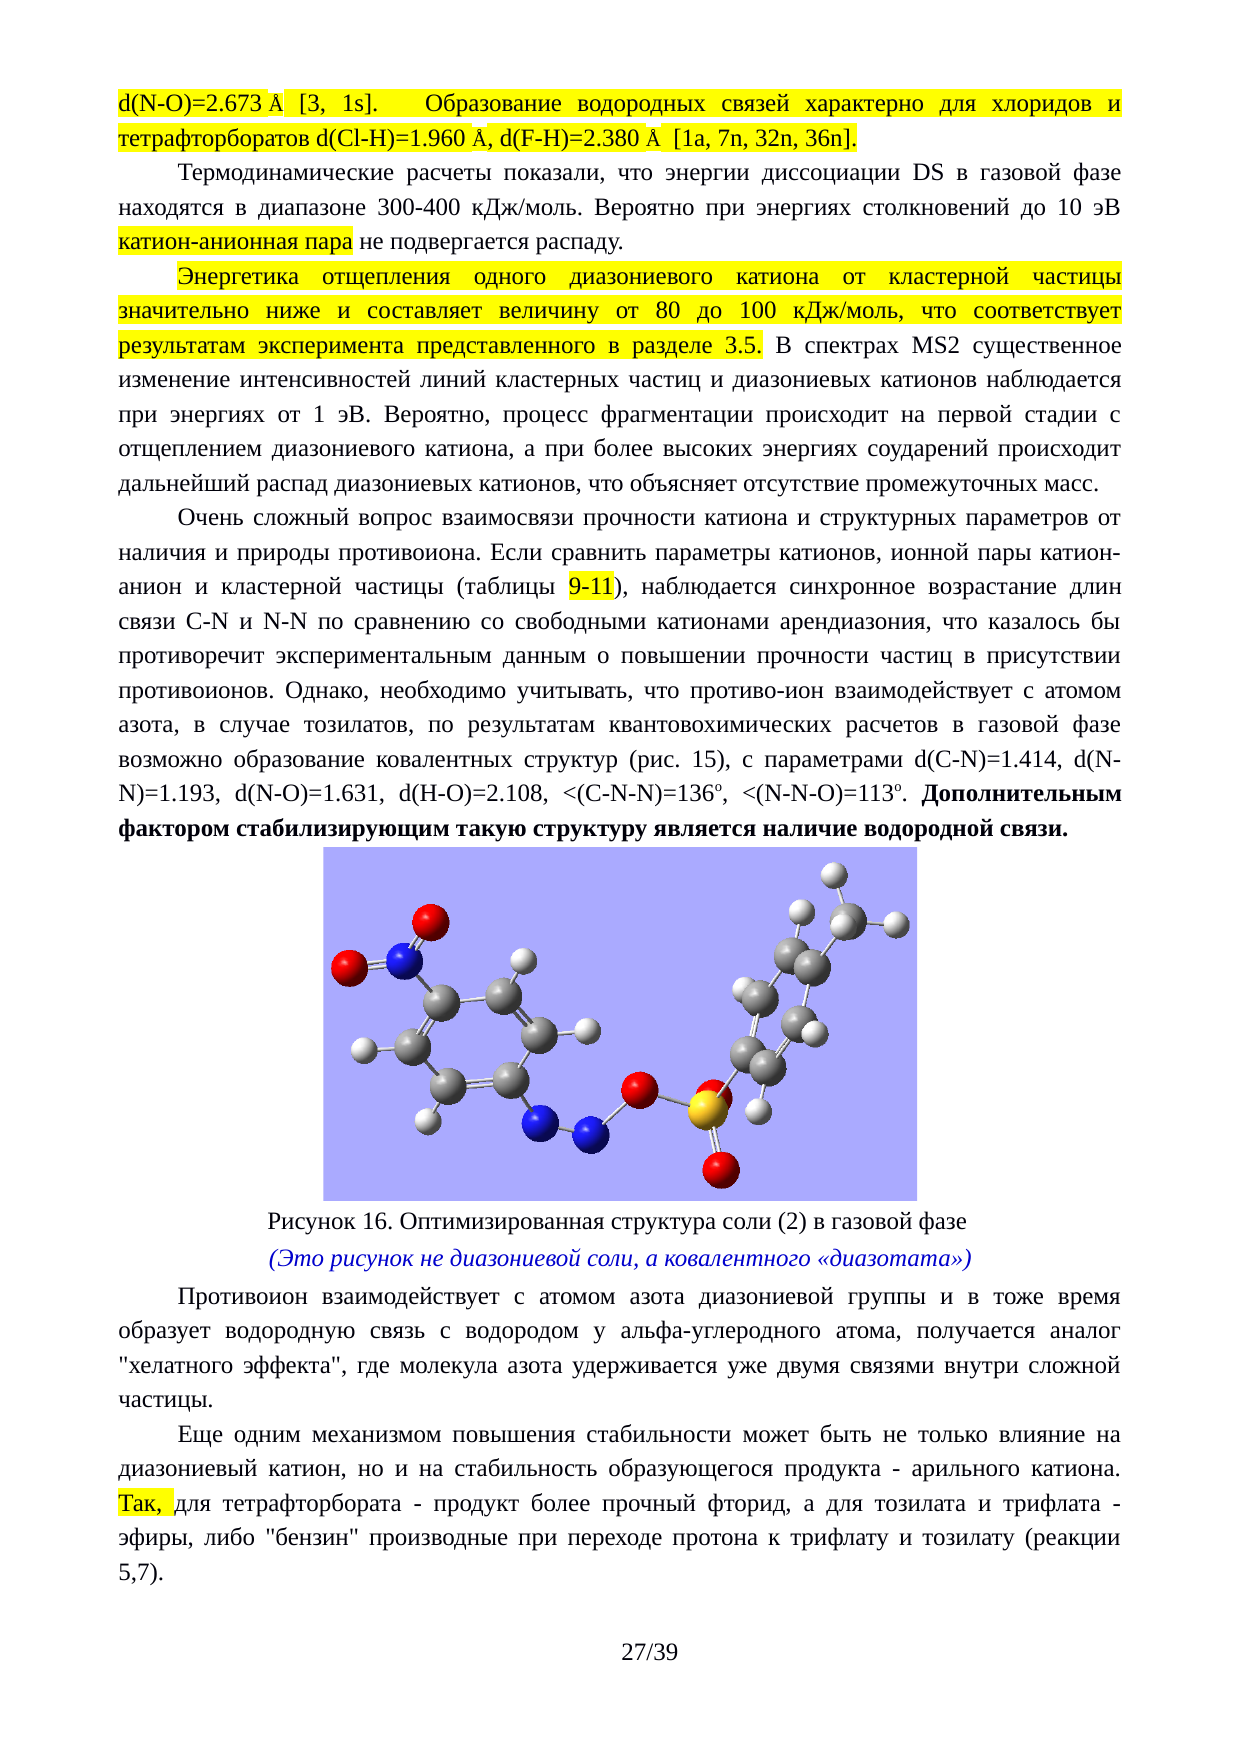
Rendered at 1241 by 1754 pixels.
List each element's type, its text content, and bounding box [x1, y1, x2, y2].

text Термодинамические расчеты показали, что энергии диссоциации DS в газовой фазе находятся в диапазоне 300-400 кДж/моль. Вероятно при энергиях столкновений до 10 эВ катион-анионная пара не подвергается распаду. [118, 157, 1122, 255]
text Противоион взаимодействует с атомом азота диазониевой группы и в тоже время образует водородную связь с водородом у альфа-углеродного атома, получается аналог "хелатного эффекта", где молекула азота удерживается уже двумя связями внутри сложной частицы. [118, 1281, 1122, 1413]
text (Это рисунок не диазониевой соли, а ковалентного «диазотата») [118, 1243, 1122, 1272]
picture [323, 847, 918, 1201]
text Еще одним механизмом повышения стабильности может быть не только влияние на диазониевый катион, но и на стабильность образующегося продукта - арильного катиона. Так, для тетрафторбората - продукт более прочный фторид, а для тозилата и трифлата - эфиры, либо "бензин" производные при переходе протона к трифлату и тозилату (реакции 5,7). [118, 1419, 1122, 1585]
text d(N-O)=2.673 Å [3, 1s]. Образование водородных связей характерно для хлоридов и тетрафторборатов d(Cl-H)=1.960 Å, d(F-H)=2.380 Å [1a, 7n, 32n, 36n]. [118, 88, 1122, 152]
text Очень сложный вопрос взаимосвязи прочности катиона и структурных параметров от наличия и природы противоиона. Если сравнить параметры катионов, ионной пары катион-анион и кластерной частицы (таблицы 9-11), наблюдается синхронное возрастание длин связи C-N и N-N по сравнению со свободными катионами арендиазония, что казалось бы противоречит экспериментальным данным о повышении прочности частиц в присутствии противоионов. Однако, необходимо учитывать, что противо-ион взаимодействует с атомом азота, в случае тозилатов, по результатам квантовохимических расчетов в газовой фазе возможно образование ковалентных структур (рис. 15), с параметрами d(C-N)=1.414, d(N-N)=1.193, d(N-O)=1.631, d(H-O)=2.108, <(C-N-N)=136o, <(N-N-O)=113o. Дополнительным фактором стабилизирующим такую структуру является наличие водородной связи. [118, 502, 1122, 841]
text Рисунок 16. Оптимизированная структура соли (2) в газовой фазе [118, 1206, 1122, 1235]
text Энергетика отщепления одного диазониевого катиона от кластерной частицы значительно ниже и составляет величину от 80 до 100 кДж/моль, что соответствует результатам эксперимента представленного в разделе 3.5. В спектрах MS2 существенное изменение интенсивностей линий кластерных частиц и диазониевых катионов наблюдается при энергиях от 1 эВ. Вероятно, процесс фрагментации происходит на первой стадии с отщеплением диазониевого катиона, а при более высоких энергиях соударений происходит дальнейший распад диазониевых катионов, что объясняет отсутствие промежуточных масс. [118, 261, 1122, 497]
